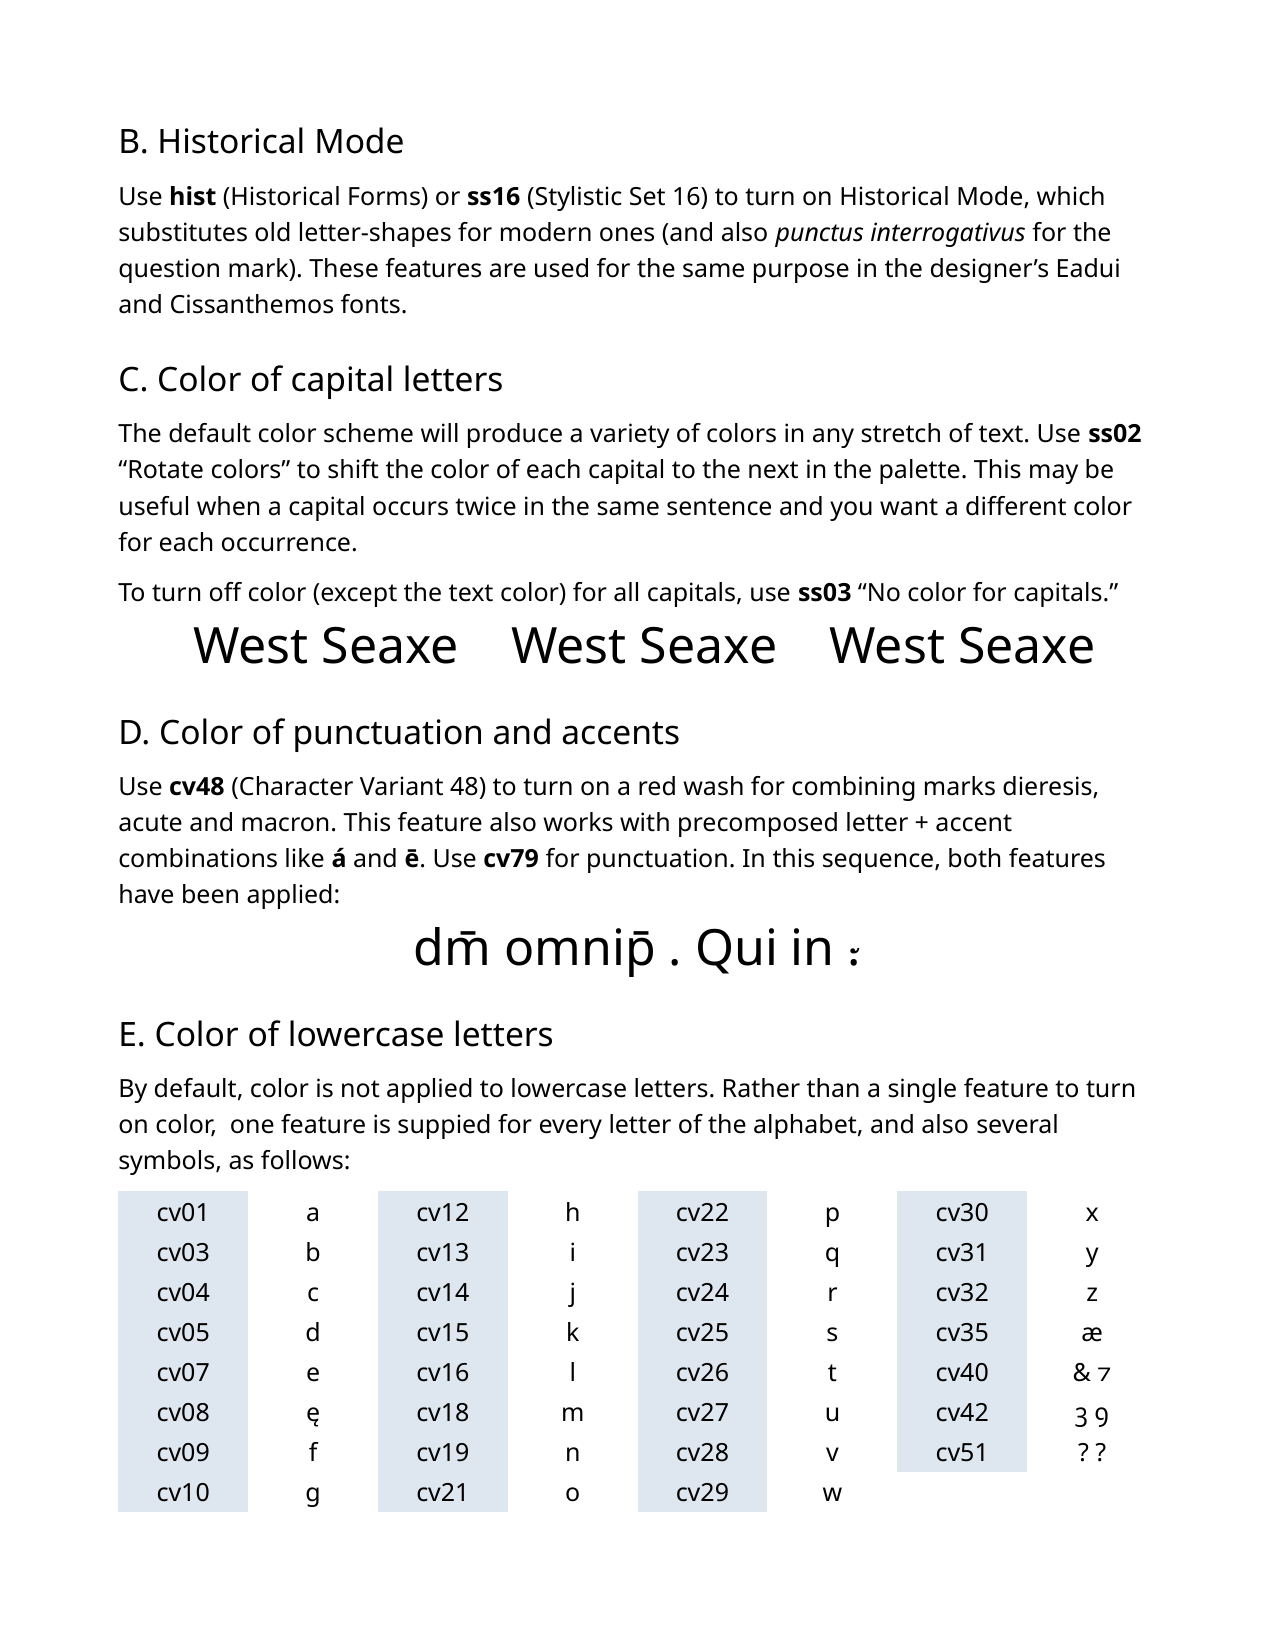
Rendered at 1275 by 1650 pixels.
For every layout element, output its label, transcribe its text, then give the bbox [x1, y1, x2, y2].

table_cell y [1027, 1231, 1157, 1271]
text By default, color is not applied to lowercase letters. Rather than a single feature to turn on color, one feature is suppied for every letter of the alphabet, and also several symbols, as follows: [118, 1068, 1157, 1177]
table_header p [767, 1191, 897, 1231]
table_cell cv07 [118, 1352, 248, 1392]
table_cell cv25 [638, 1312, 767, 1352]
subtitle B. Historical Mode [118, 118, 1157, 164]
text To turn off color (except the text color) for all capitals, use ss03 “No color for capitals.” [118, 573, 1157, 609]
table_cell cv23 [638, 1231, 767, 1271]
table_cell cv24 [638, 1271, 767, 1312]
table_cell cv21 [378, 1472, 508, 1512]
subtitle E. Color of lowercase letters [118, 1010, 1157, 1056]
table_cell m [508, 1392, 637, 1432]
table_cell & ⁊ [1027, 1352, 1157, 1392]
table_cell cv18 [378, 1392, 508, 1432]
table_cell cv32 [897, 1271, 1027, 1312]
table_cell cv26 [638, 1352, 767, 1392]
table_cell j [508, 1271, 637, 1312]
table_cell cv16 [378, 1352, 508, 1392]
table_cell n [508, 1432, 637, 1472]
table_cell cv51 [897, 1432, 1027, 1472]
table_header h [508, 1191, 637, 1231]
table_cell e [248, 1352, 378, 1392]
table_cell cv27 [638, 1392, 767, 1432]
text Use hist (Historical Forms) or ss16 (Stylistic Set 16) to turn on Historical Mode, which substitutes old letter-shapes for modern ones (and also punctus interrogativus for the question mark). These features are used for the same purpose in the designer’s Eadui and Cissanthemos fonts. [118, 176, 1157, 321]
table_cell v [767, 1432, 897, 1472]
table_cell cv19 [378, 1432, 508, 1472]
table_cell cv42 [897, 1392, 1027, 1432]
table_cell cv09 [118, 1432, 248, 1472]
table_cell s [767, 1312, 897, 1352]
table_cell g [248, 1472, 378, 1512]
table_cell k [508, 1312, 637, 1352]
table_cell cv15 [378, 1312, 508, 1352]
table_cell cv04 [118, 1271, 248, 1312]
table_cell l [508, 1352, 637, 1392]
table_header cv01 [118, 1191, 248, 1231]
table_cell cv29 [638, 1472, 767, 1512]
table_cell w [767, 1472, 897, 1512]
table_header cv22 [638, 1191, 767, 1231]
text West Seaxe West Seaxe West Seaxe [118, 623, 1157, 673]
table_cell ꝫ ꝯ [1027, 1392, 1157, 1432]
table_header a [248, 1191, 378, 1231]
table_cell f [248, 1432, 378, 1472]
table_cell cv13 [378, 1231, 508, 1271]
table_cell cv14 [378, 1271, 508, 1312]
table_cell cv40 [897, 1352, 1027, 1392]
table_cell cv10 [118, 1472, 248, 1512]
table_cell cv08 [118, 1392, 248, 1432]
table_cell d [248, 1312, 378, 1352]
table_cell r [767, 1271, 897, 1312]
table_cell u [767, 1392, 897, 1432]
table_cell cv05 [118, 1312, 248, 1352]
subtitle C. Color of capital letters [118, 356, 1157, 402]
table_cell q [767, 1231, 897, 1271]
table_cell [1027, 1472, 1157, 1512]
text The default color scheme will produce a variety of colors in any stretch of text. Use ss02 “Rotate colors” to shift the color of each capital to the next in the palette. This may be useful when a capital occurs twice in the same sentence and you want a different color for each occurrence. [118, 414, 1157, 558]
table_header cv12 [378, 1191, 508, 1231]
table_cell æ [1027, 1312, 1157, 1352]
table_cell ę [248, 1392, 378, 1432]
table_cell cv31 [897, 1231, 1027, 1271]
table_cell t [767, 1352, 897, 1392]
table_cell o [508, 1472, 637, 1512]
subtitle D. Color of punctuation and accents [118, 708, 1157, 754]
table_header cv30 [897, 1191, 1027, 1231]
table_cell cv28 [638, 1432, 767, 1472]
table_cell ? ? [1027, 1432, 1157, 1472]
table_cell cv35 [897, 1312, 1027, 1352]
table_cell c [248, 1271, 378, 1312]
table_cell b [248, 1231, 378, 1271]
table_cell [897, 1472, 1027, 1512]
table_cell z [1027, 1271, 1157, 1312]
table_cell i [508, 1231, 637, 1271]
text dm̄ omnip̄ . Qui in ⹎ [118, 925, 1157, 975]
table_header x [1027, 1191, 1157, 1231]
table_cell cv03 [118, 1231, 248, 1271]
text Use cv48 (Character Variant 48) to turn on a red wash for combining marks dieresis, acute and macron. This feature also works with precomposed letter + accent combinations like á and ē. Use cv79 for punctuation. In this sequence, both features have been applied: [118, 767, 1157, 911]
